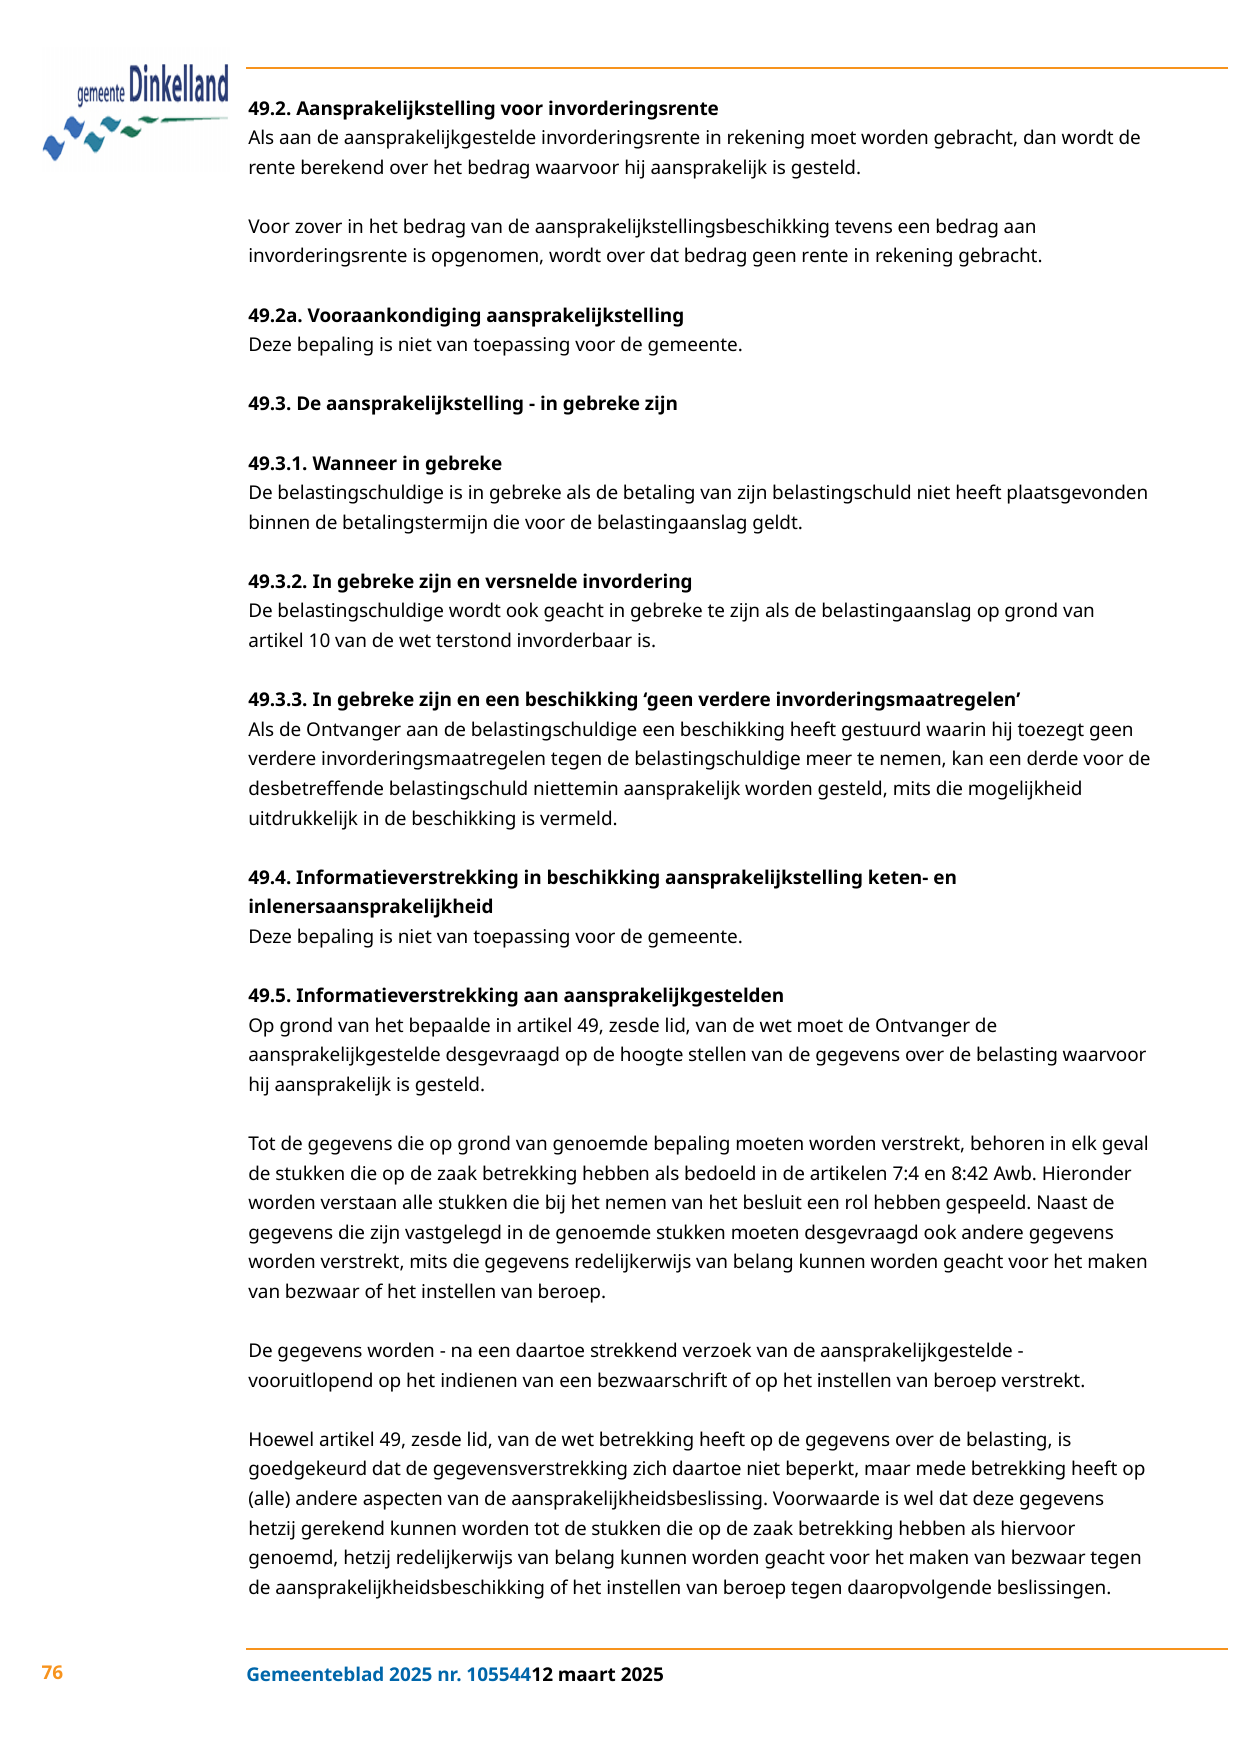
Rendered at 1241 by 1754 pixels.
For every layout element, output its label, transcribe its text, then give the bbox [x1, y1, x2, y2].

text Deze bepaling is niet van toepassing voor de gemeente. [248, 923, 1152, 949]
text Hoewel artikel 49, zesde lid, van de wet betrekking heeft op de gegevens over de belasting, is goedgekeurd dat de gegevensverstrekking zich daartoe niet beperkt, maar mede betrekking heeft op (alle) andere aspecten van de aansprakelijkheidsbeslissing. Voorwaarde is wel dat deze gegevens hetzij gerekend kunnen worden tot de stukken die op de zaak betrekking hebben als hiervoor genoemd, hetzij redelijkerwijs van belang kunnen worden geacht voor het maken van bezwaar tegen de aansprakelijkheidsbeschikking of het instellen van beroep tegen daaropvolgende beslissingen. [248, 1426, 1152, 1600]
text De gegevens worden - na een daartoe strekkend verzoek van de aansprakelijkgestelde - vooruitlopend op het indienen van een bezwaarschrift of op het instellen van beroep verstrekt. [248, 1337, 1152, 1393]
text Als de Ontvanger aan de belastingschuldige een beschikking heeft gestuurd waarin hij toezegt geen verdere invorderingsmaatregelen tegen de belastingschuldige meer te nemen, kan een derde voor de desbetreffende belastingschuld niettemin aansprakelijk worden gesteld, mits die mogelijkheid uitdrukkelijk in de beschikking is vermeld. [248, 716, 1152, 831]
text Als aan de aansprakelijkgestelde invorderingsrente in rekening moet worden gebracht, dan wordt de rente berekend over het bedrag waarvoor hij aansprakelijk is gesteld. [248, 124, 1152, 180]
text 49.2a. Vooraankondiging aansprakelijkstelling [248, 302, 1152, 328]
text Op grond van het bepaalde in artikel 49, zesde lid, van de wet moet de Ontvanger de aansprakelijkgestelde desgevraagd op de hoogte stellen van de gegevens over de belasting waarvoor hij aansprakelijk is gesteld. [248, 1012, 1152, 1097]
text 49.3.2. In gebreke zijn en versnelde invordering [248, 568, 1152, 594]
text Voor zover in het bedrag van de aansprakelijkstellingsbeschikking tevens een bedrag aan invorderingsrente is opgenomen, wordt over dat bedrag geen rente in rekening gebracht. [248, 213, 1152, 268]
text 49.3.3. In gebreke zijn en een beschikking ‘geen verdere invorderingsmaatregelen’ [248, 686, 1152, 712]
text 49.5. Informatieverstrekking aan aansprakelijkgestelden [248, 982, 1152, 1008]
text 49.2. Aansprakelijkstelling voor invorderingsrente [248, 95, 1152, 121]
picture [41, 47, 231, 172]
text 49.3. De aansprakelijkstelling - in gebreke zijn [248, 391, 1152, 416]
text 49.4. Informatieverstrekking in beschikking aansprakelijkstelling keten- en inlenersaansprakelijkheid [248, 864, 1152, 919]
text De belastingschuldige wordt ook geacht in gebreke te zijn als de belastingaanslag op grond van artikel 10 van de wet terstond invorderbaar is. [248, 598, 1152, 653]
text 49.3.1. Wanneer in gebreke [248, 450, 1152, 476]
text Tot de gegevens die op grond van genoemde bepaling moeten worden verstrekt, behoren in elk geval de stukken die op de zaak betrekking hebben als bedoeld in de artikelen 7:4 en 8:42 Awb. Hieronder worden verstaan alle stukken die bij het nemen van het besluit een rol hebben gespeeld. Naast de gegevens die zijn vastgelegd in de genoemde stukken moeten desgevraagd ook andere gegevens worden verstrekt, mits die gegevens redelijkerwijs van belang kunnen worden geacht voor het maken van bezwaar of het instellen van beroep. [248, 1130, 1152, 1304]
text De belastingschuldige is in gebreke als de betaling van zijn belastingschuld niet heeft plaatsgevonden binnen de betalingstermijn die voor de belastingaanslag geldt. [248, 479, 1152, 535]
text Deze bepaling is niet van toepassing voor de gemeente. [248, 331, 1152, 357]
